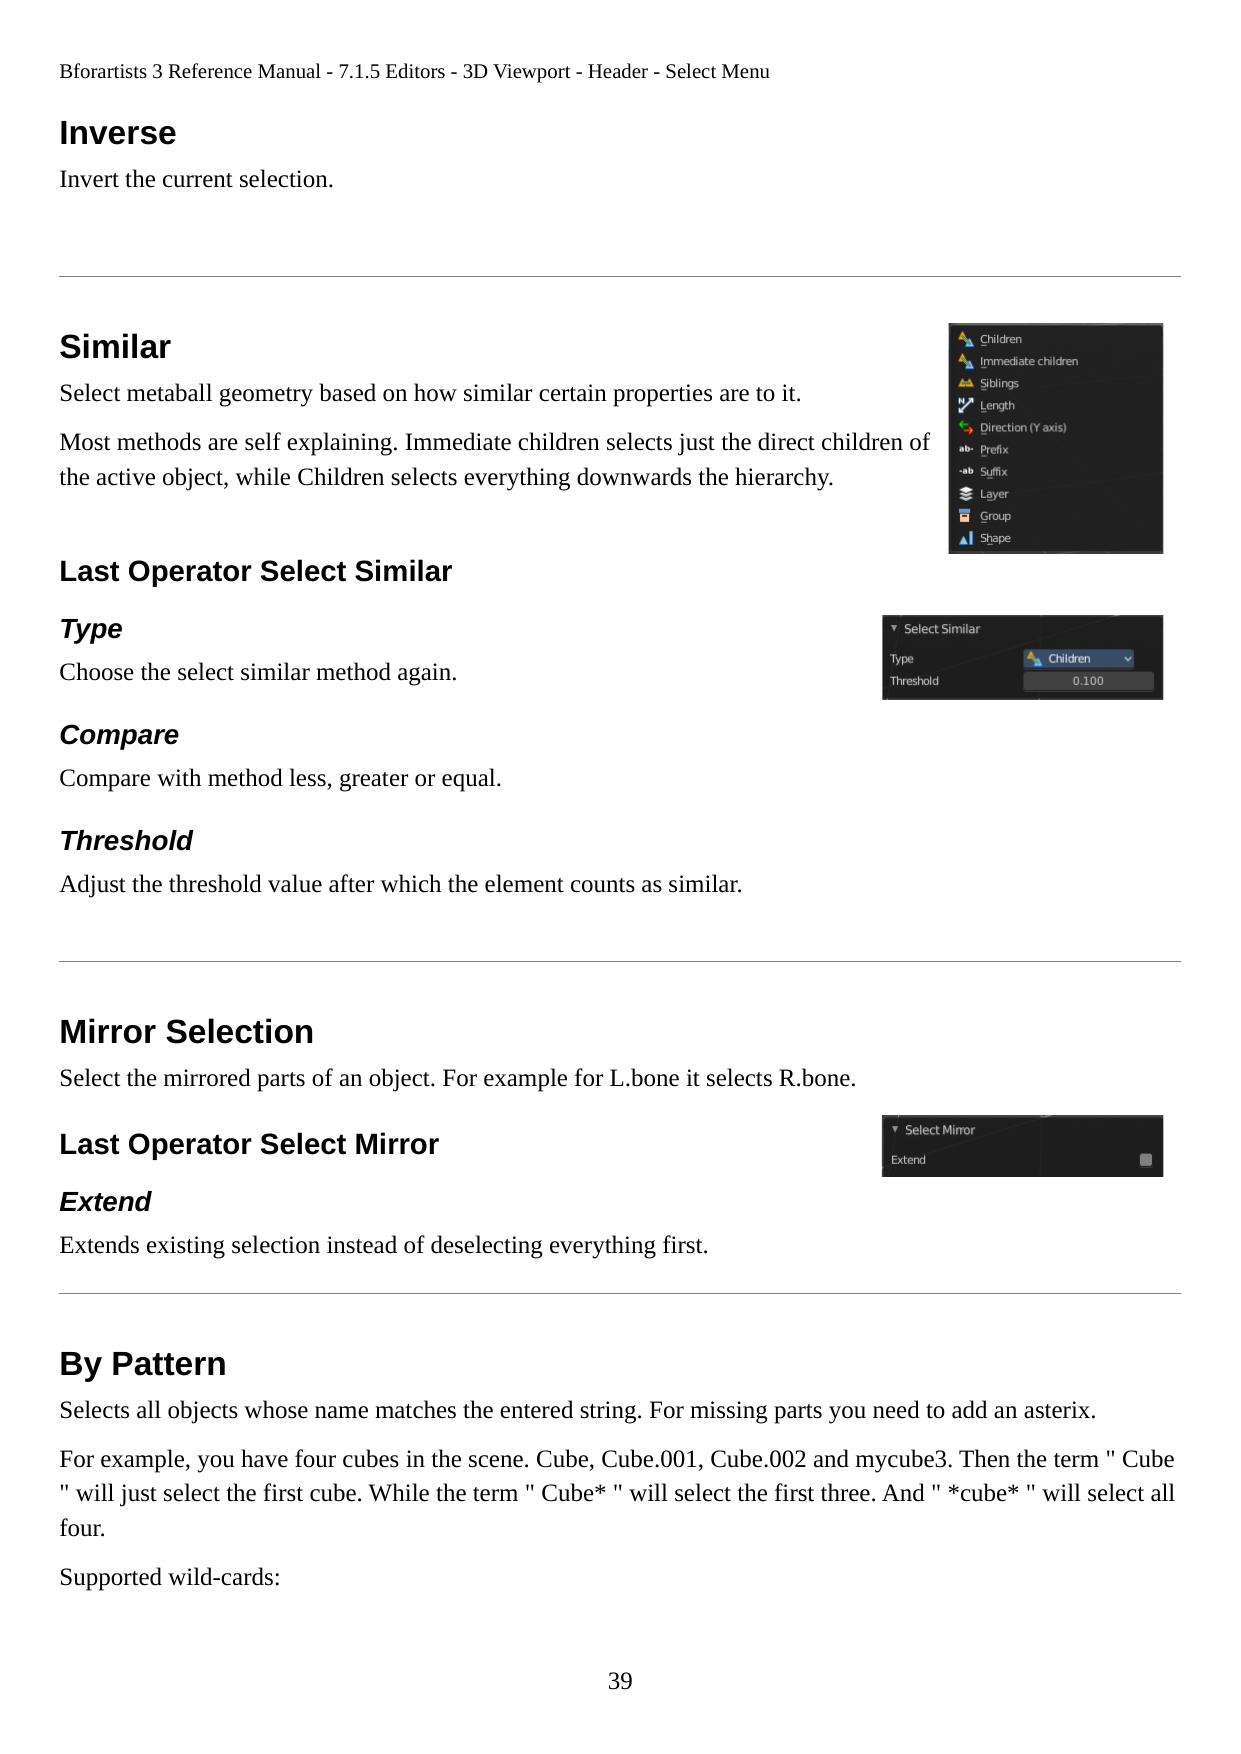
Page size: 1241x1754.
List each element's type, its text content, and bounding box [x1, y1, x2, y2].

text Select metaball geometry based on how similar certain properties are to it. [59, 378, 948, 407]
subtitle Last Operator Select Mirror [59, 1127, 881, 1160]
subtitle [1164, 327, 1181, 366]
picture [881, 1115, 1164, 1177]
text Selects all objects whose name matches the entered string. For missing parts you need to add an asterix. [59, 1395, 1181, 1424]
text Extends existing selection instead of deselecting everything first. [59, 1230, 1181, 1258]
subtitle Threshold [59, 824, 1181, 856]
text Compare with method less, greater or equal. [59, 763, 1181, 792]
subtitle Extend [59, 1185, 1181, 1217]
subtitle Last Operator Select Similar [59, 554, 1181, 588]
text Supported wild-cards: [59, 1562, 1181, 1591]
text Select the mirrored parts of an object. For example for L.bone it selects R.bone. [59, 1063, 1181, 1092]
subtitle Similar [59, 327, 948, 366]
text For example, you have four cubes in the scene. Cube, Cube.001, Cube.002 and mycube3. Then the term " Cube " will just select the first cube. While the term " Cube* " will select the first three. And " *cube* " will select all four. [59, 1444, 1181, 1542]
subtitle By Pattern [59, 1344, 1181, 1382]
subtitle [1164, 1127, 1181, 1160]
subtitle Inverse [59, 113, 1181, 151]
text Choose the select similar method again. [59, 657, 882, 686]
picture [882, 615, 1164, 700]
subtitle Compare [59, 719, 1181, 751]
text Invert the current selection. [59, 164, 1181, 192]
picture [948, 323, 1164, 554]
subtitle Type [59, 613, 1181, 644]
text Adjust the threshold value after which the element counts as similar. [59, 869, 1181, 898]
subtitle Mirror Selection [59, 1012, 1181, 1050]
text Most methods are self explaining. Immediate children selects just the direct children of the active object, while Children selects everything downwards the hierarchy. [59, 427, 948, 490]
